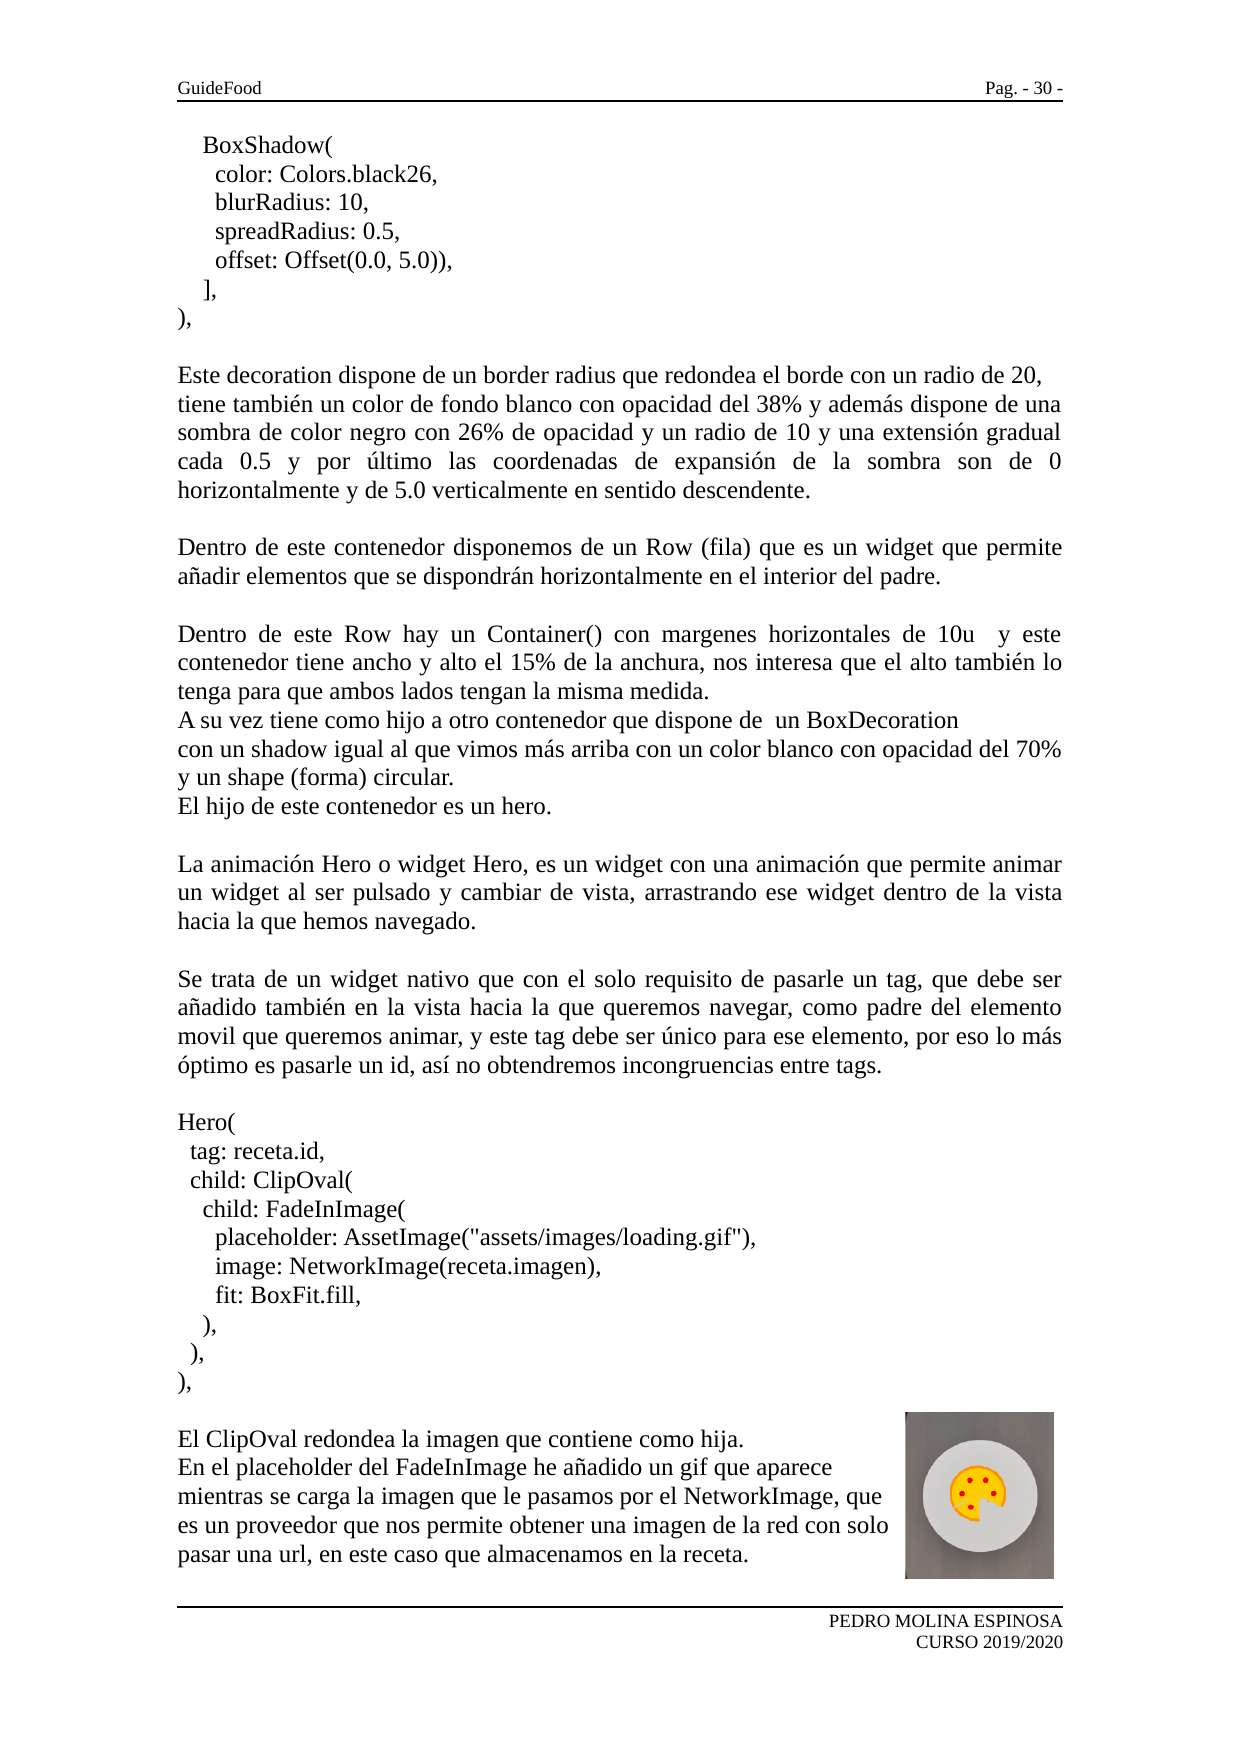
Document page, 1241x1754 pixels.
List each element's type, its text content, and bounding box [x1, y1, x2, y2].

text ), [177, 1366, 1063, 1395]
text A su vez tiene como hijo a otro contenedor que dispone de un BoxDecoration [177, 705, 1063, 734]
text tag: receta.id, [177, 1136, 1063, 1165]
text child: FadeInImage( [177, 1194, 1063, 1222]
text Dentro de este contenedor disponemos de un Row (fila) que es un widget que permite añadir elementos que se dispondrán horizontalmente en el interior del padre. [177, 532, 1063, 590]
text child: ClipOval( [177, 1165, 1063, 1194]
text Se trata de un widget nativo que con el solo requisito de pasarle un tag, que debe ser añadido también en la vista hacia la que queremos navegar, como padre del elemento movil que queremos animar, y este tag debe ser único para ese elemento, por eso lo más óptimo es pasarle un id, así no obtendremos incongruencias entre tags. [177, 964, 1063, 1079]
text El hijo de este contenedor es un hero. [177, 791, 1063, 820]
text BoxShadow( [177, 130, 1063, 159]
picture [905, 1500, 916, 1562]
text spreadRadius: 0.5, [177, 216, 1063, 245]
text Este decoration dispone de un border radius que redondea el borde con un radio de 20, [177, 360, 1063, 389]
text En el placeholder del FadeInImage he añadido un gif que aparece mientras se carga la imagen que le pasamos por el NetworkImage, que es un proveedor que nos permite obtener una imagen de la red con solo pasar una url, en este caso que almacenamos en la receta. [177, 1452, 1063, 1567]
text ], [177, 274, 1063, 302]
text ), [177, 1309, 1063, 1337]
text ), [177, 302, 1063, 331]
text placeholder: AssetImage("assets/images/loading.gif"), [177, 1222, 1063, 1251]
text fit: BoxFit.fill, [177, 1280, 1063, 1309]
text ), [177, 1337, 1063, 1366]
text Dentro de este Row hay un Container() con margenes horizontales de 10u y este contenedor tiene ancho y alto el 15% de la anchura, nos interesa que el alto también lo tenga para que ambos lados tengan la misma medida. [177, 619, 1063, 705]
text image: NetworkImage(receta.imagen), [177, 1251, 1063, 1280]
text blurRadius: 10, [177, 187, 1063, 216]
text El ClipOval redondea la imagen que contiene como hija. [177, 1424, 1063, 1452]
text La animación Hero o widget Hero, es un widget con una animación que permite animar un widget al ser pulsado y cambiar de vista, arrastrando ese widget dentro de la vista hacia la que hemos navegado. [177, 849, 1063, 935]
text tiene también un color de fondo blanco con opacidad del 38% y además dispone de una sombra de color negro con 26% de opacidad y un radio de 10 y una extensión gradual cada 0.5 y por último las coordenadas de expansión de la sombra son de 0 horizontalmente y de 5.0 verticalmente en sentido descendente. [177, 389, 1063, 504]
text offset: Offset(0.0, 5.0)), [177, 245, 1063, 274]
text Hero( [177, 1107, 1063, 1136]
text con un shadow igual al que vimos más arriba con un color blanco con opacidad del 70% y un shape (forma) circular. [177, 734, 1063, 791]
text color: Colors.black26, [177, 159, 1063, 187]
